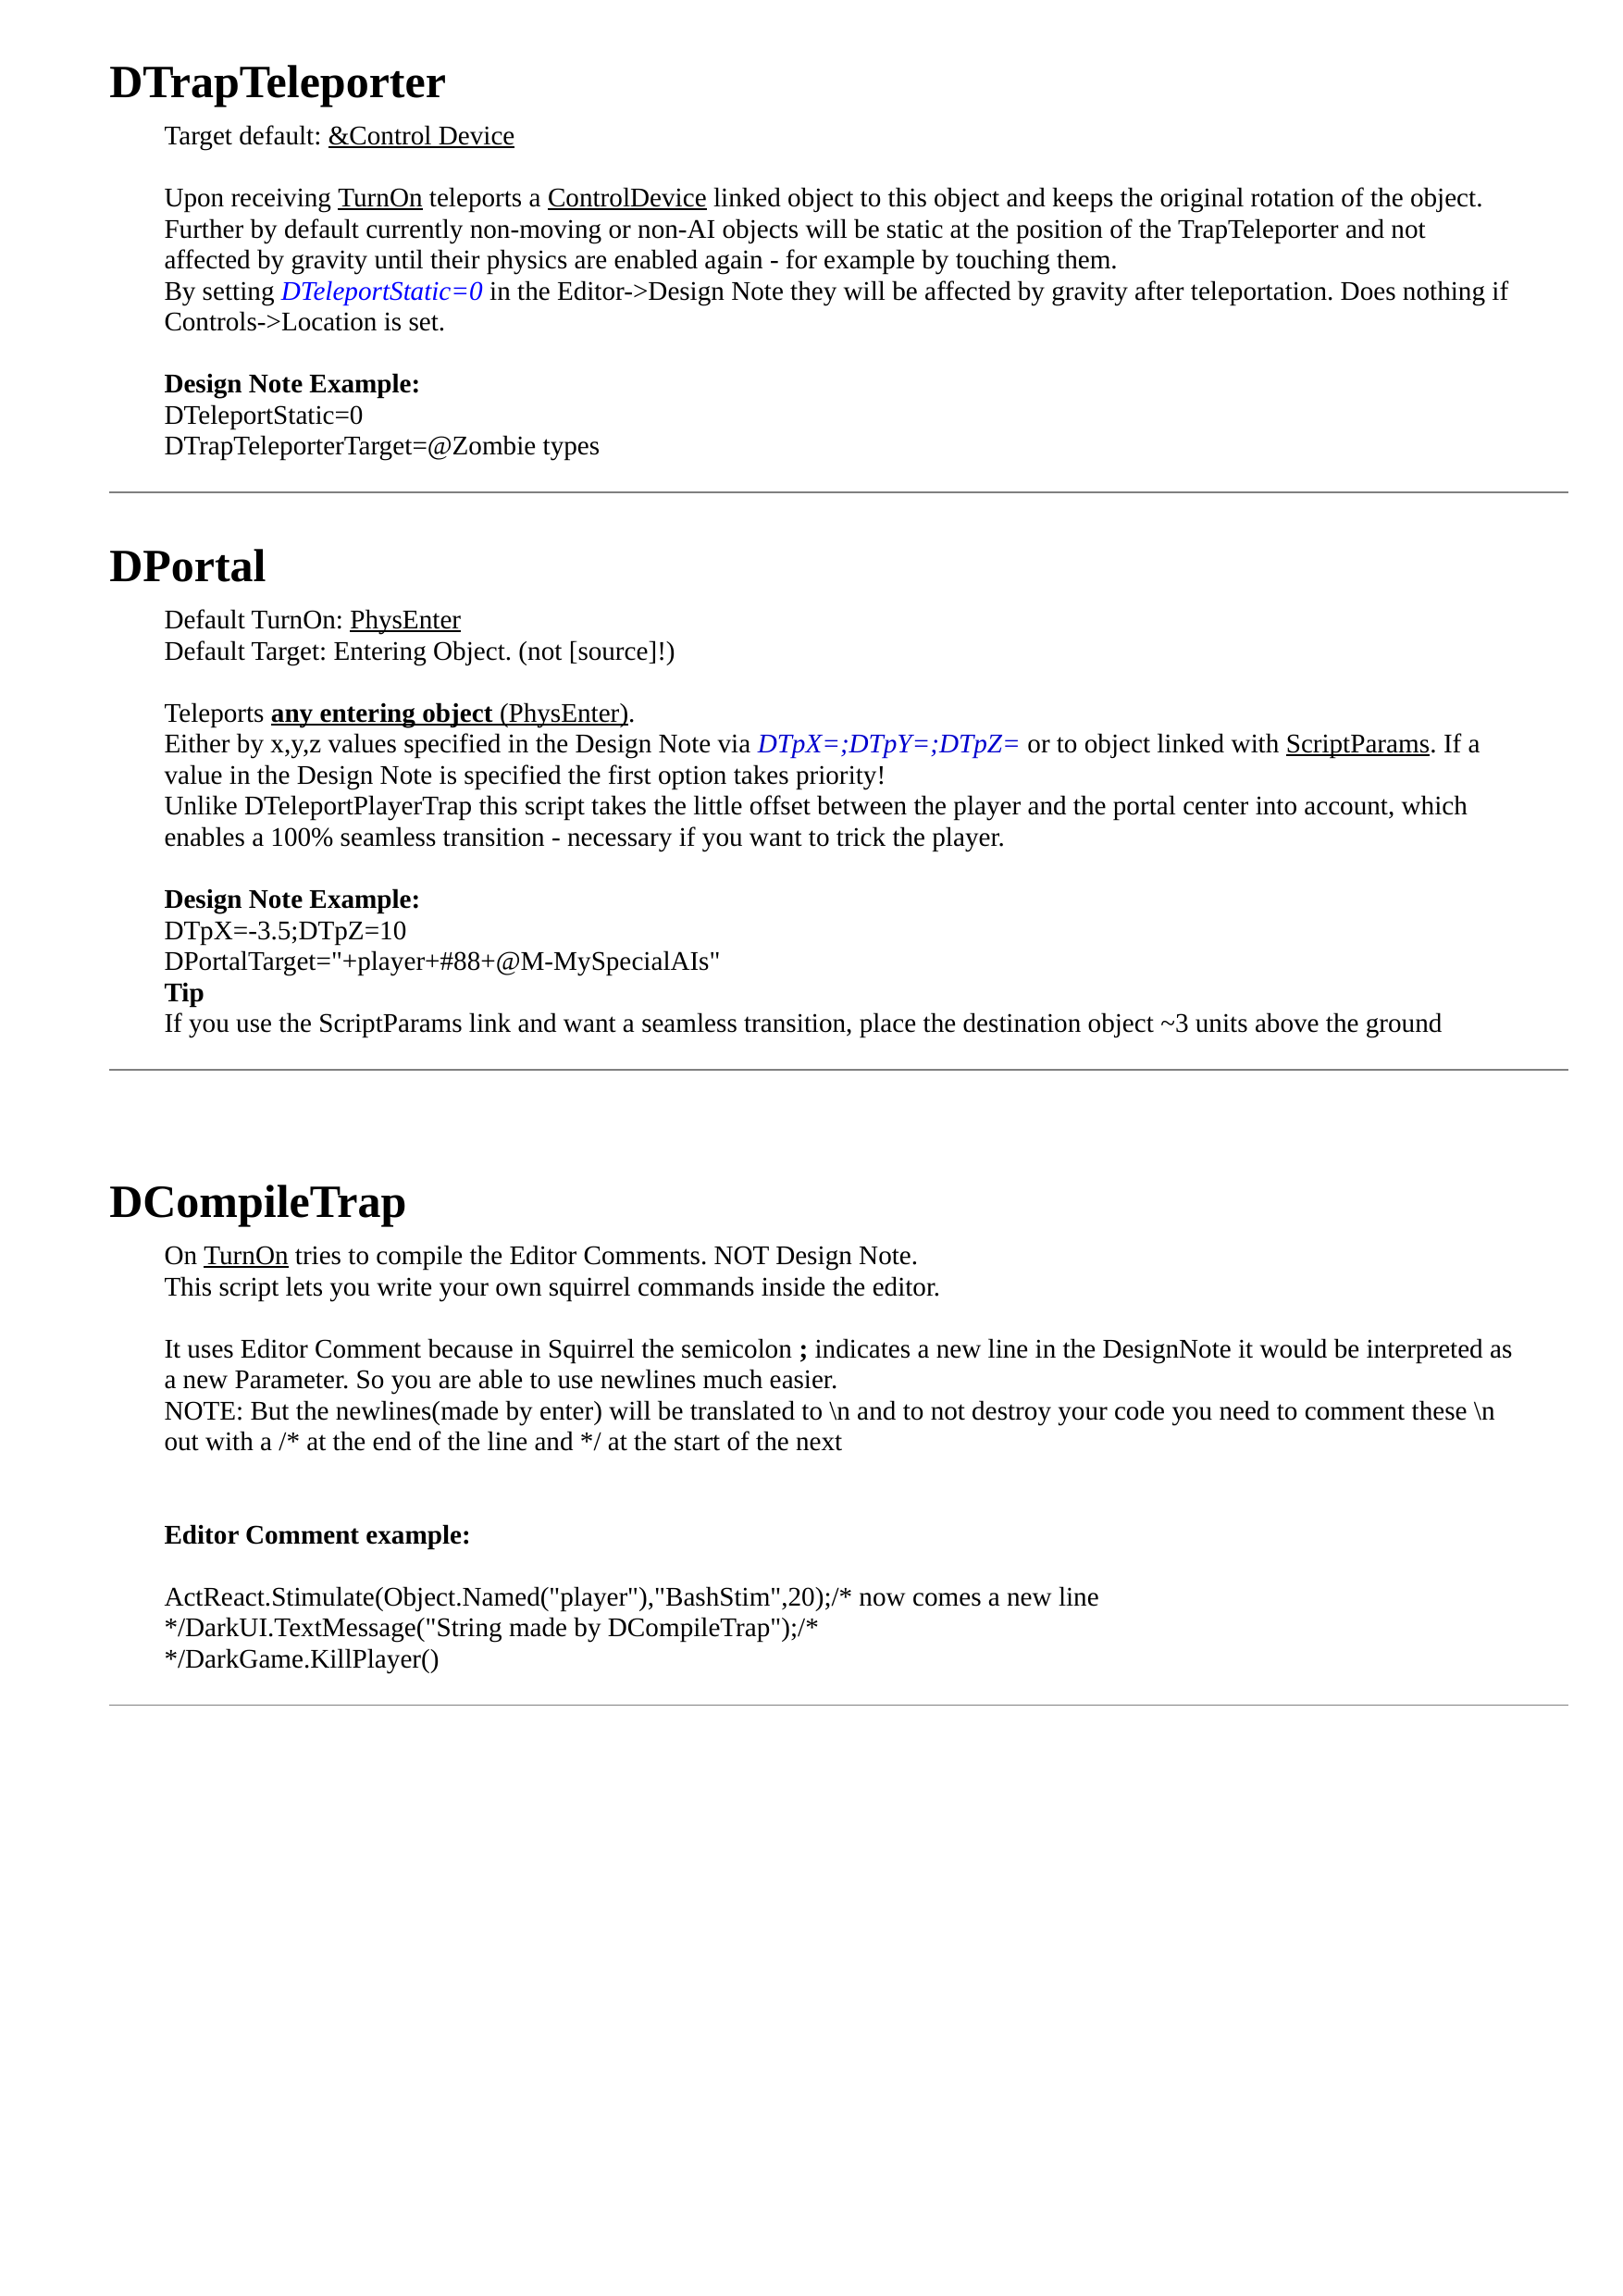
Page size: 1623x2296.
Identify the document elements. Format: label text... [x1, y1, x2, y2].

subtitle DCompileTrap [109, 1174, 1568, 1228]
text Target default: &Control Device Upon receiving TurnOn teleports a ControlDevice linked object to this object and keeps the original rotation of the object. Further by default currently non-moving or non-AI objects will be static at the position of the TrapTeleporter and not affected by gravity until their physics are enabled again - for example by touching them. By setting DTeleportStatic=0 in the Editor->Design Note they will be affected by gravity after teleportation. Does nothing if Controls->Location is set. Design Note Example: DTeleportStatic=0 DTrapTeleporterTarget=@Zombie types [164, 119, 1514, 461]
text ActReact.Stimulate(Object.Named("player"),"BashStim",20);/* now comes a new line */DarkUI.TextMessage("String made by DCompileTrap");/* */DarkGame.KillPlayer() [164, 1581, 1514, 1673]
text Default TurnOn: PhysEnter Default Target: Entering Object. (not [source]!) Teleports any entering object (PhysEnter). Either by x,y,z values specified in the Design Note via DTpX=;DTpY=;DTpZ= or to object linked with ScriptParams. If a value in the Design Note is specified the first option takes priority! Unlike DTeleportPlayerTrap this script takes the little offset between the player and the portal center into account, which enables a 100% seamless transition - necessary if you want to trick the player. Design Note Example: DTpX=-3.5;DTpZ=10 DPortalTarget="+player+#88+@M-MySpecialAIs" Tip If you use the ScriptParams link and want a seamless transition, place the destination object ~3 units above the ground [164, 603, 1514, 1038]
text NOTE: But the newlines(made by enter) will be translated to \n and to not destroy your code you need to comment these \n out with a /* at the end of the line and */ at the start of the next Editor Comment example: [164, 1395, 1514, 1549]
text On TurnOn tries to compile the Editor Comments. NOT Design Note. This script lets you write your own squirrel commands inside the editor. It uses Editor Comment because in Squirrel the semicolon ; indicates a new line in the DesignNote it would be interpreted as a new Parameter. So you are able to use newlines much easier. [164, 1239, 1514, 1395]
subtitle DTrapTeleporter [109, 55, 1568, 108]
subtitle DPortal [109, 539, 1568, 592]
